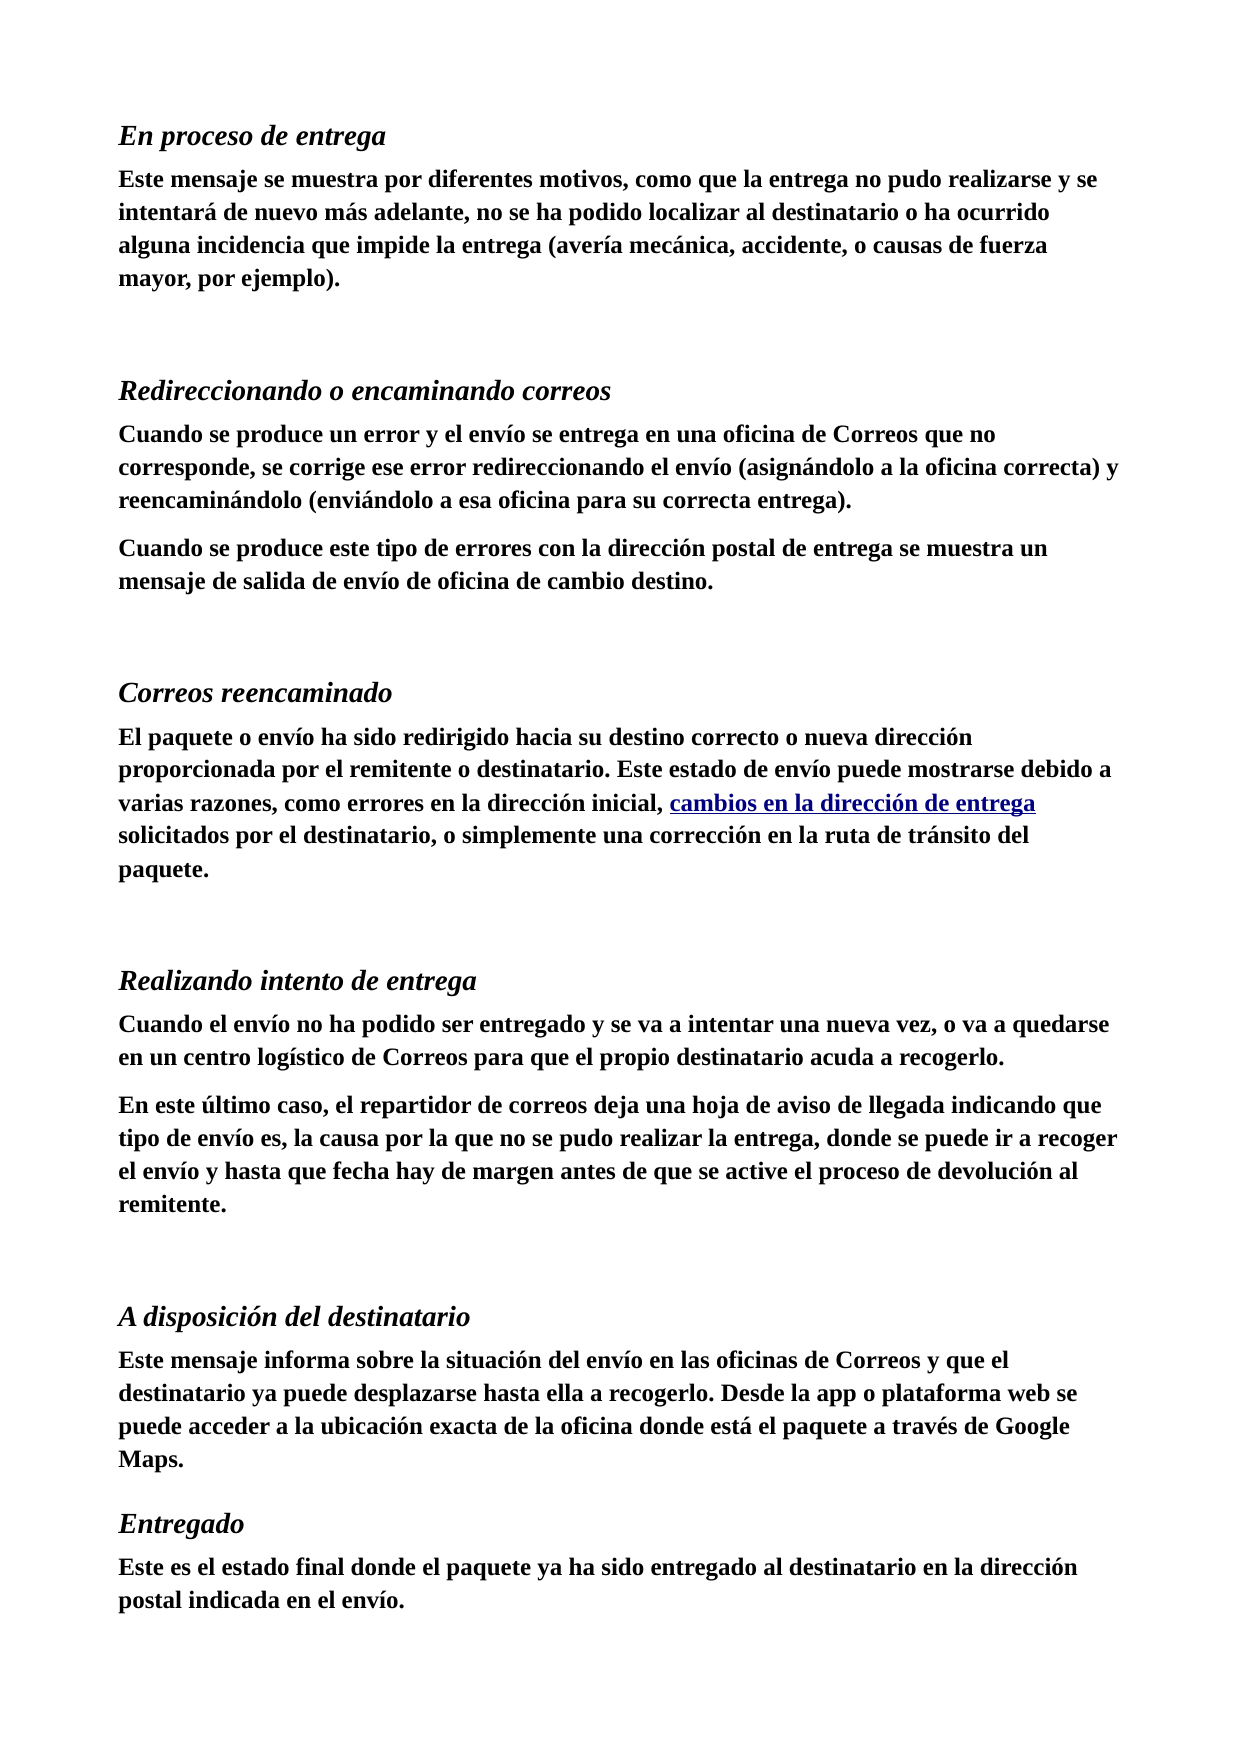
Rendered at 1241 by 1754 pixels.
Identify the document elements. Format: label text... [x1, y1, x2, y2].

text Este mensaje se muestra por diferentes motivos, como que la entrega no pudo realizarse y se intentará de nuevo más adelante, no se ha podido localizar al destinatario o ha ocurrido alguna incidencia que impide la entrega (avería mecánica, accidente, o causas de fuerza mayor, por ejemplo). [118, 164, 1122, 292]
text Cuando se produce un error y el envío se entrega en una oficina de Correos que no corresponde, se corrige ese error redireccionando el envío (asignándolo a la oficina correcta) y reencaminándolo (enviándolo a esa oficina para su correcta entrega). [118, 419, 1122, 514]
text Cuando se produce este tipo de errores con la dirección postal de entrega se muestra un mensaje de salida de envío de oficina de cambio destino. [118, 533, 1122, 594]
text Cuando el envío no ha podido ser entregado y se va a intentar una nueva vez, o va a quedarse en un centro logístico de Correos para que el propio destinatario acuda a recogerlo. [118, 1009, 1122, 1071]
text En este último caso, el repartidor de correos deja una hoja de aviso de llegada indicando que tipo de envío es, la causa por la que no se pudo realizar la entrega, donde se puede ir a recoger el envío y hasta que fecha hay de margen antes de que se active el proceso de devolución al remitente. [118, 1090, 1122, 1218]
subtitle Correos reencaminado [118, 676, 1122, 709]
subtitle En proceso de entrega [118, 118, 1122, 152]
text Este mensaje informa sobre la situación del envío en las oficinas de Correos y que el destinatario ya puede desplazarse hasta ella a recogerlo. Desde la app o plataforma web se puede acceder a la ubicación exacta de la oficina donde está el paquete a través de Google Maps. [118, 1345, 1122, 1473]
subtitle Entregado [118, 1506, 1122, 1540]
subtitle A disposición del destinatario [118, 1299, 1122, 1332]
subtitle Realizando intento de entrega [118, 963, 1122, 997]
text El paquete o envío ha sido redirigido hacia su destino correcto o nueva dirección proporcionada por el remitente o destinatario. Este estado de envío puede mostrarse debido a varias razones, como errores en la dirección inicial, cambios en la dirección de entrega solicitados por el destinatario, o simplemente una corrección en la ruta de tránsito del paquete. [118, 722, 1122, 882]
subtitle Redireccionando o encaminando correos [118, 373, 1122, 407]
text Este es el estado final donde el paquete ya ha sido entregado al destinatario en la dirección postal indicada en el envío. [118, 1552, 1122, 1614]
